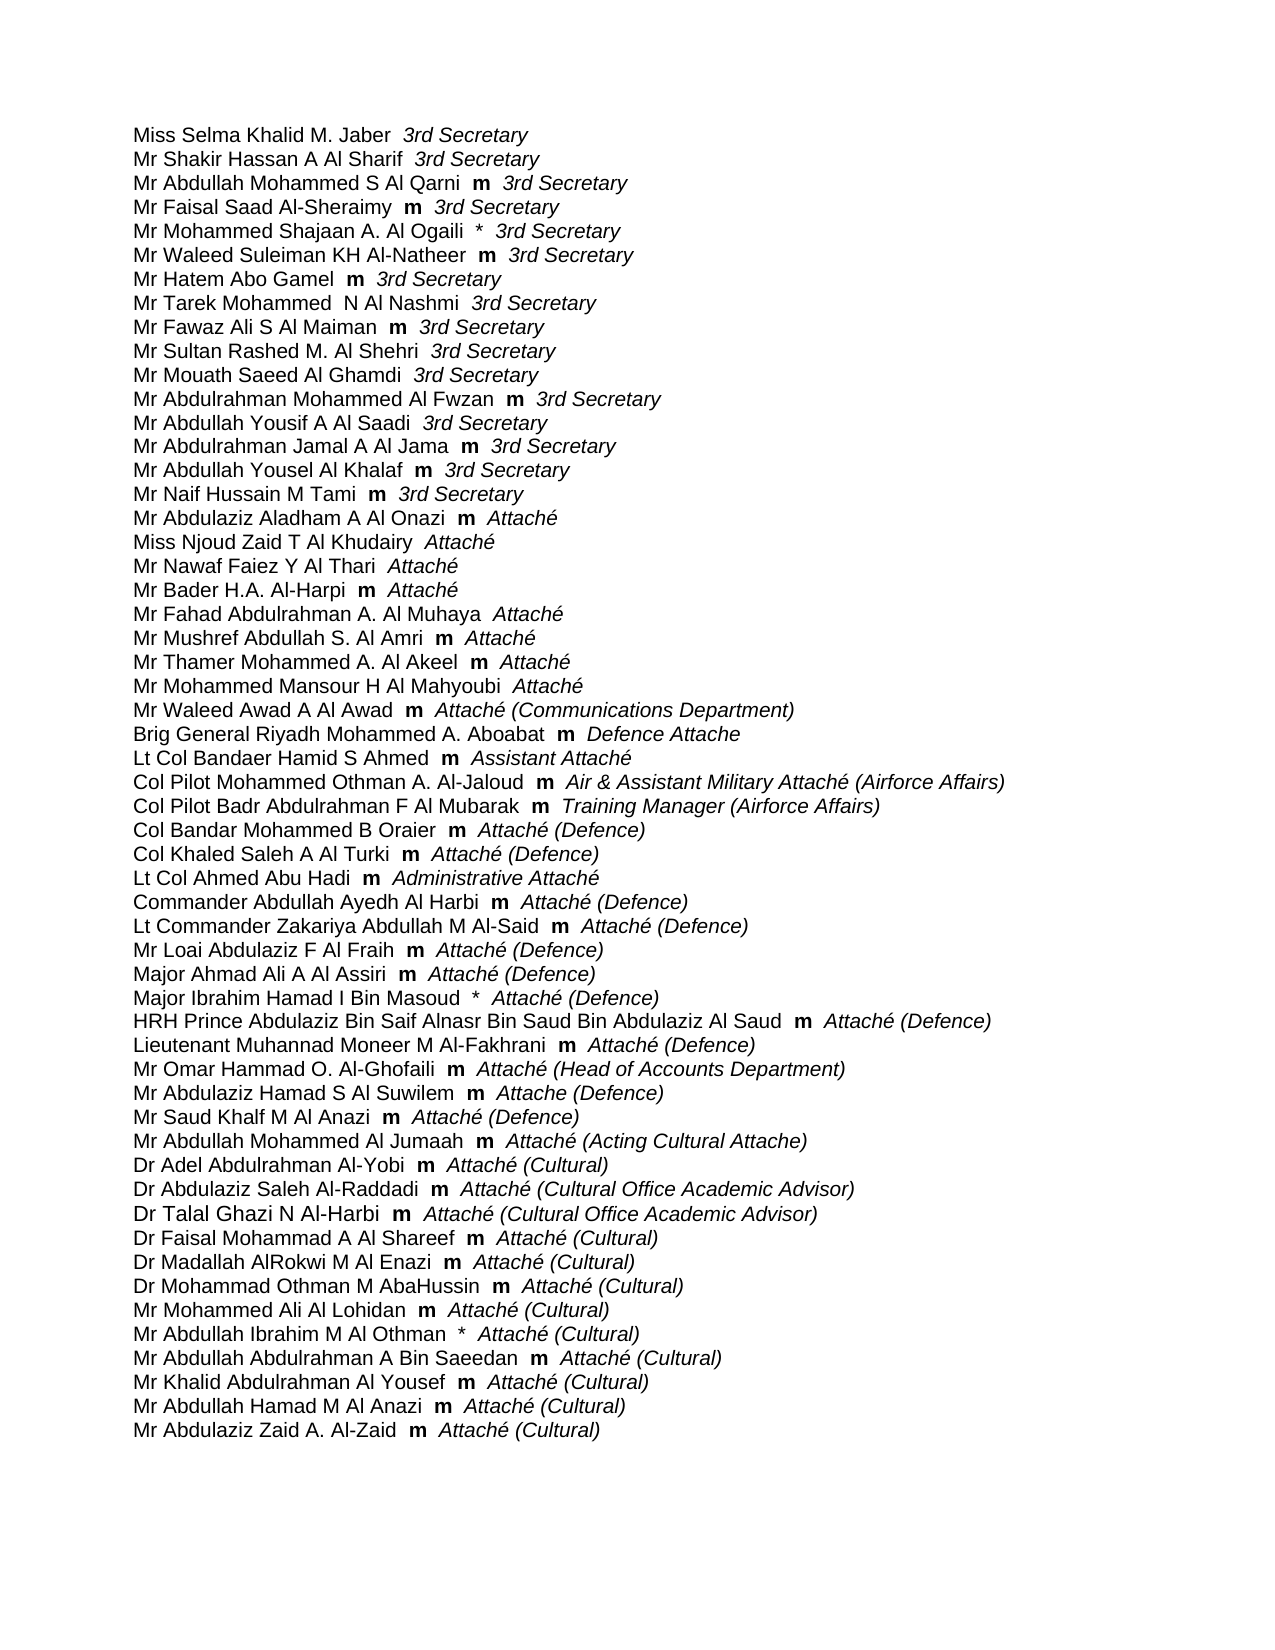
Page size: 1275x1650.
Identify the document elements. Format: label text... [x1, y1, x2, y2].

text Mr Mouath Saeed Al Ghamdi 3rd Secretary [133, 362, 1181, 386]
text Mr Omar Hammad O. Al-Ghofaili m Attaché (Head of Accounts Department) Mr Abdulaziz Hamad S Al Suwilem m Attache (Defence) [133, 1057, 1181, 1105]
text Commander Abdullah Ayedh Al Harbi m Attaché (Defence) Lt Commander Zakariya Abdullah M Al-Said m Attaché (Defence) [133, 889, 1181, 937]
text Mr Abdullah Abdulrahman A Bin Saeedan m Attaché (Cultural) Mr Khalid Abdulrahman Al Yousef m Attaché (Cultural) [133, 1346, 1181, 1394]
text Dr Abdulaziz Saleh Al-Raddadi m Attaché (Cultural Office Academic Advisor) [133, 1177, 1181, 1201]
text Dr Mohammad Othman M AbaHussin m Attaché (Cultural) [133, 1274, 1181, 1298]
text Mr Mohammed Shajaan A. Al Ogaili * 3rd Secretary [133, 219, 1181, 243]
text Mr Saud Khalf M Al Anazi m Attaché (Defence) [133, 1105, 1181, 1129]
text Mr Waleed Awad A Al Awad m Attaché (Communications Department) [133, 698, 1181, 722]
text Mr Hatem Abo Gamel m 3rd Secretary [133, 267, 1181, 291]
text Mr Abdulrahman Jamal A Al Jama m 3rd Secretary [133, 434, 1181, 458]
text Col Bandar Mohammed B Oraier m Attaché (Defence) [133, 818, 1181, 842]
text Mr Waleed Suleiman KH Al-Natheer m 3rd Secretary [133, 243, 1181, 267]
text Mr Mohammed Mansour H Al Mahyoubi Attaché [133, 674, 1181, 698]
text Mr Faisal Saad Al-Sheraimy m 3rd Secretary [133, 195, 1181, 219]
text HRH Prince Abdulaziz Bin Saif Alnasr Bin Saud Bin Abdulaziz Al Saud m Attaché (Defence) [133, 1009, 1181, 1033]
text Mr Abdullah Mohammed Al Jumaah m Attaché (Acting Cultural Attache) Dr Adel Abdulrahman Al-Yobi m Attaché (Cultural) [133, 1129, 1181, 1177]
text Major Ahmad Ali A Al Assiri m Attaché (Defence) [133, 961, 1181, 985]
text Lieutenant Muhannad Moneer M Al-Fakhrani m Attaché (Defence) [133, 1033, 1181, 1057]
text Mr Fawaz Ali S Al Maiman m 3rd Secretary [133, 314, 1181, 338]
text Dr Faisal Mohammad A Al Shareef m Attaché (Cultural) [133, 1226, 1181, 1250]
text Mr Abdullah Mohammed S Al Qarni m 3rd Secretary [133, 171, 1181, 195]
text Mr Tarek Mohammed N Al Nashmi 3rd Secretary [133, 291, 1181, 314]
text Mr Abdullah Ibrahim M Al Othman * Attaché (Cultural) [133, 1322, 1181, 1346]
text Mr Abdullah Hamad M Al Anazi m Attaché (Cultural) Mr Abdulaziz Zaid A. Al-Zaid m Attaché (Cultural) [133, 1394, 1181, 1442]
text Mr Abdulrahman Mohammed Al Fwzan m 3rd Secretary [133, 386, 1181, 410]
text Mr Sultan Rashed M. Al Shehri 3rd Secretary [133, 338, 1181, 362]
text Mr Abdulaziz Aladham A Al Onazi m Attaché [133, 506, 1181, 530]
text Dr Madallah AlRokwi M Al Enazi m Attaché (Cultural) [133, 1250, 1181, 1274]
text Miss Selma Khalid M. Jaber 3rd Secretary Mr Shakir Hassan A Al Sharif 3rd Secretary [133, 123, 1181, 171]
text Mr Bader H.A. Al-Harpi m Attaché [133, 578, 1181, 602]
text Miss Njoud Zaid T Al Khudairy Attaché Mr Nawaf Faiez Y Al Thari Attaché [133, 530, 1181, 578]
text Dr Talal Ghazi N Al-Harbi m Attaché (Cultural Office Academic Advisor) [133, 1201, 1181, 1226]
text Major Ibrahim Hamad I Bin Masoud * Attaché (Defence) [133, 985, 1181, 1009]
text Lt Col Bandaer Hamid S Ahmed m Assistant Attaché Col Pilot Mohammed Othman A. Al-Jaloud m Air & Assistant Military Attaché (Airforce Affairs) [133, 746, 1181, 794]
text Mr Loai Abdulaziz F Al Fraih m Attaché (Defence) [133, 937, 1181, 961]
text Col Khaled Saleh A Al Turki m Attaché (Defence) Lt Col Ahmed Abu Hadi m Administrative Attaché [133, 842, 1181, 889]
text Brig General Riyadh Mohammed A. Aboabat m Defence Attache [133, 722, 1181, 746]
text Mr Abdullah Yousif A Al Saadi 3rd Secretary [133, 410, 1181, 434]
text Mr Naif Hussain M Tami m 3rd Secretary [133, 482, 1181, 506]
text Mr Fahad Abdulrahman A. Al Muhaya Attaché Mr Mushref Abdullah S. Al Amri m Attaché [133, 602, 1181, 650]
text Col Pilot Badr Abdulrahman F Al Mubarak m Training Manager (Airforce Affairs) [133, 794, 1181, 818]
text Mr Thamer Mohammed A. Al Akeel m Attaché [133, 650, 1181, 674]
text Mr Mohammed Ali Al Lohidan m Attaché (Cultural) [133, 1298, 1181, 1322]
text Mr Abdullah Yousel Al Khalaf m 3rd Secretary [133, 458, 1181, 482]
